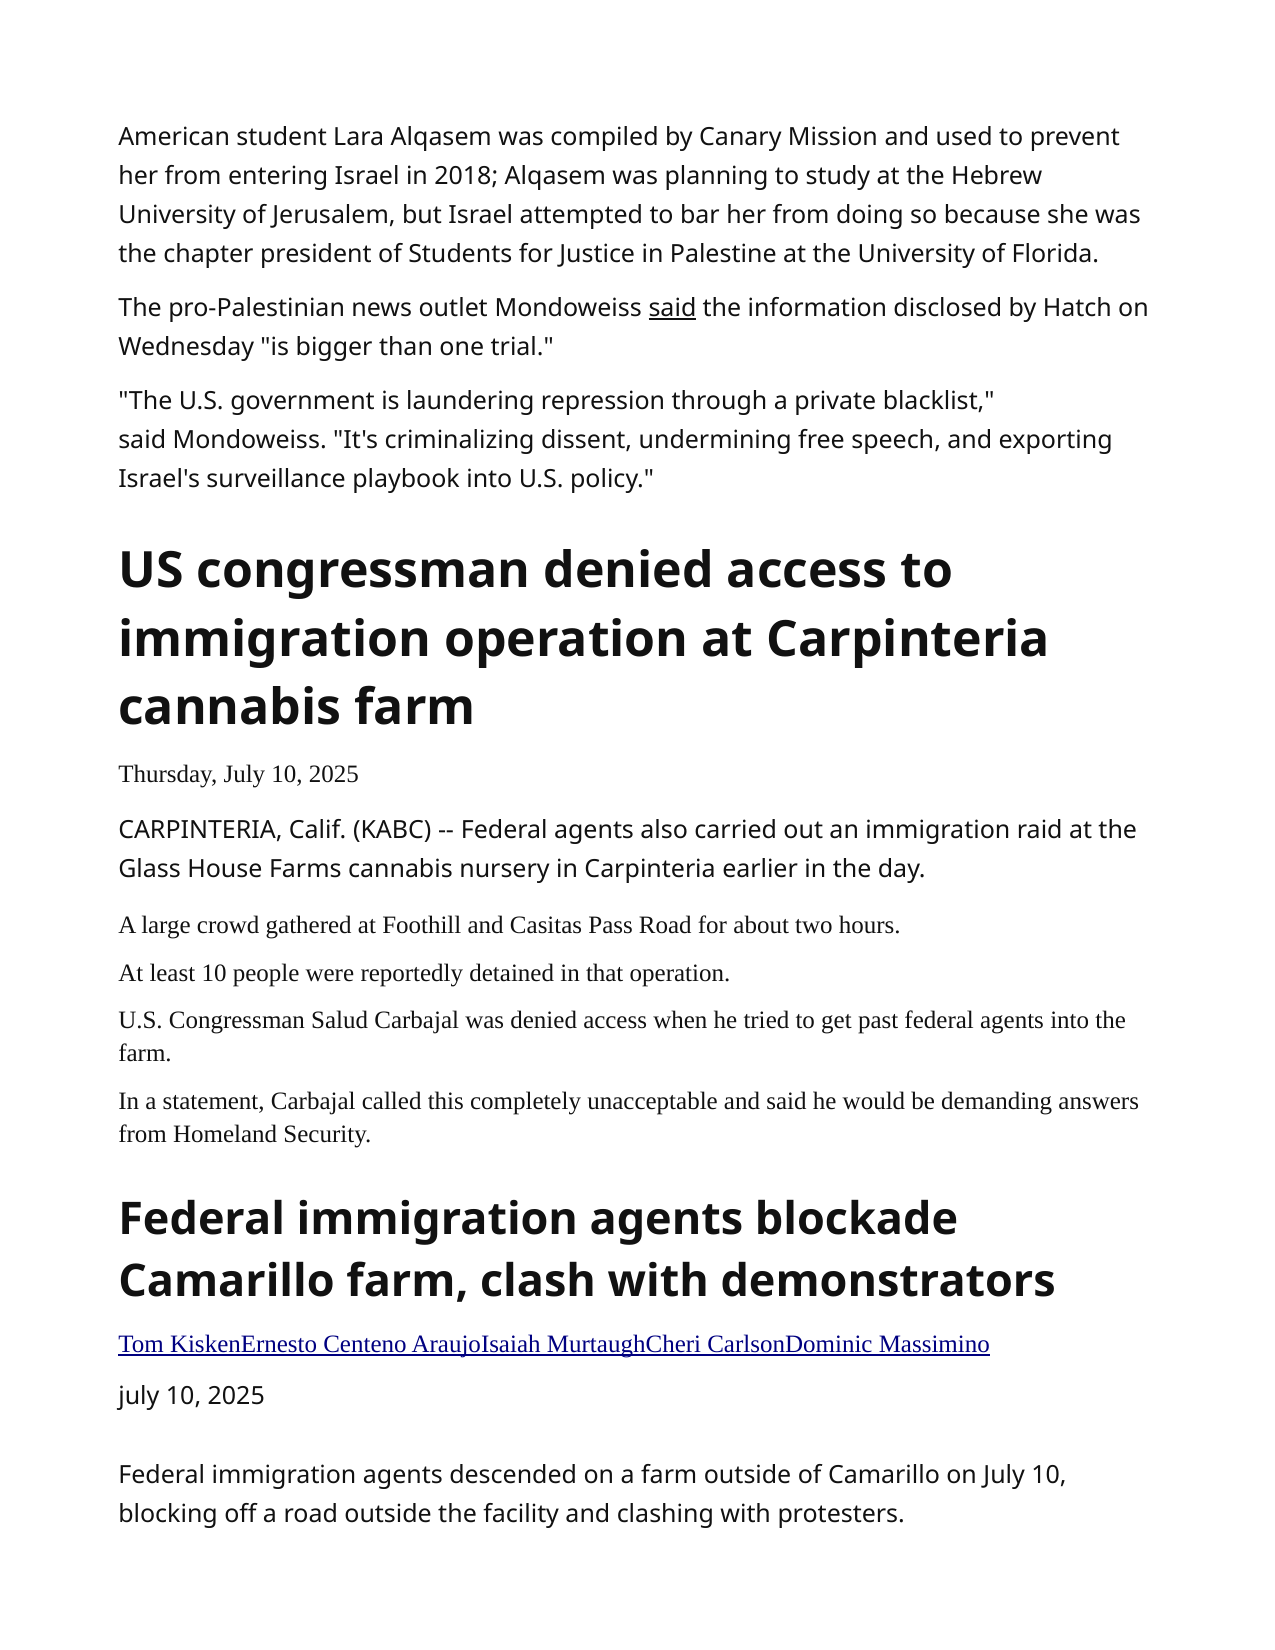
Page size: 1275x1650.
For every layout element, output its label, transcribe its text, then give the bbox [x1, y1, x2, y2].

text "The U.S. government is laundering repression through a private blacklist," said Mondoweiss. "It's criminalizing dissent, undermining free speech, and exporting Israel's surveillance playbook into U.S. policy." [118, 382, 1157, 495]
text Tom KiskenErnesto Centeno AraujoIsaiah MurtaughCheri CarlsonDominic Massimino [118, 1329, 1142, 1358]
text In a statement, Carbajal called this completely unacceptable and said he would be demanding answers from Homeland Security. [118, 1086, 1157, 1148]
text Federal immigration agents descended on a farm outside of Camarillo on July 10, blocking off a road outside the facility and clashing with protesters. [118, 1457, 1157, 1530]
text Thursday, July 10, 2025 [118, 759, 1157, 787]
text U.S. Congressman Salud Carbajal was denied access when he tried to get past federal agents into the farm. [118, 1005, 1157, 1067]
text American student Lara Alqasem was compiled by Canary Mission and used to prevent her from entering Israel in 2018; Alqasem was planning to study at the Hebrew University of Jerusalem, but Israel attempted to bar her from doing so because she was the chapter president of Students for Justice in Palestine at the University of Florida. [118, 118, 1157, 270]
text The pro-Palestinian news outlet Mondoweiss said the information disclosed by Hatch on Wednesday "is bigger than one trial." [118, 289, 1157, 363]
subtitle Federal immigration agents blockade Camarillo farm, clash with demonstrators [118, 1187, 1157, 1309]
text At least 10 people were reportedly detained in that operation. [118, 958, 1157, 986]
text july 10, 2025 [118, 1378, 1157, 1412]
text CARPINTERIA, Calif. (KABC) -- Federal agents also carried out an immigration raid at the Glass House Farms cannabis nursery in Carpinteria earlier in the day. [118, 812, 1157, 885]
text A large crowd gathered at Foothill and Casitas Pass Road for about two hours. [118, 910, 1157, 939]
subtitle US congressman denied access to immigration operation at Carpinteria cannabis farm [118, 534, 1157, 739]
